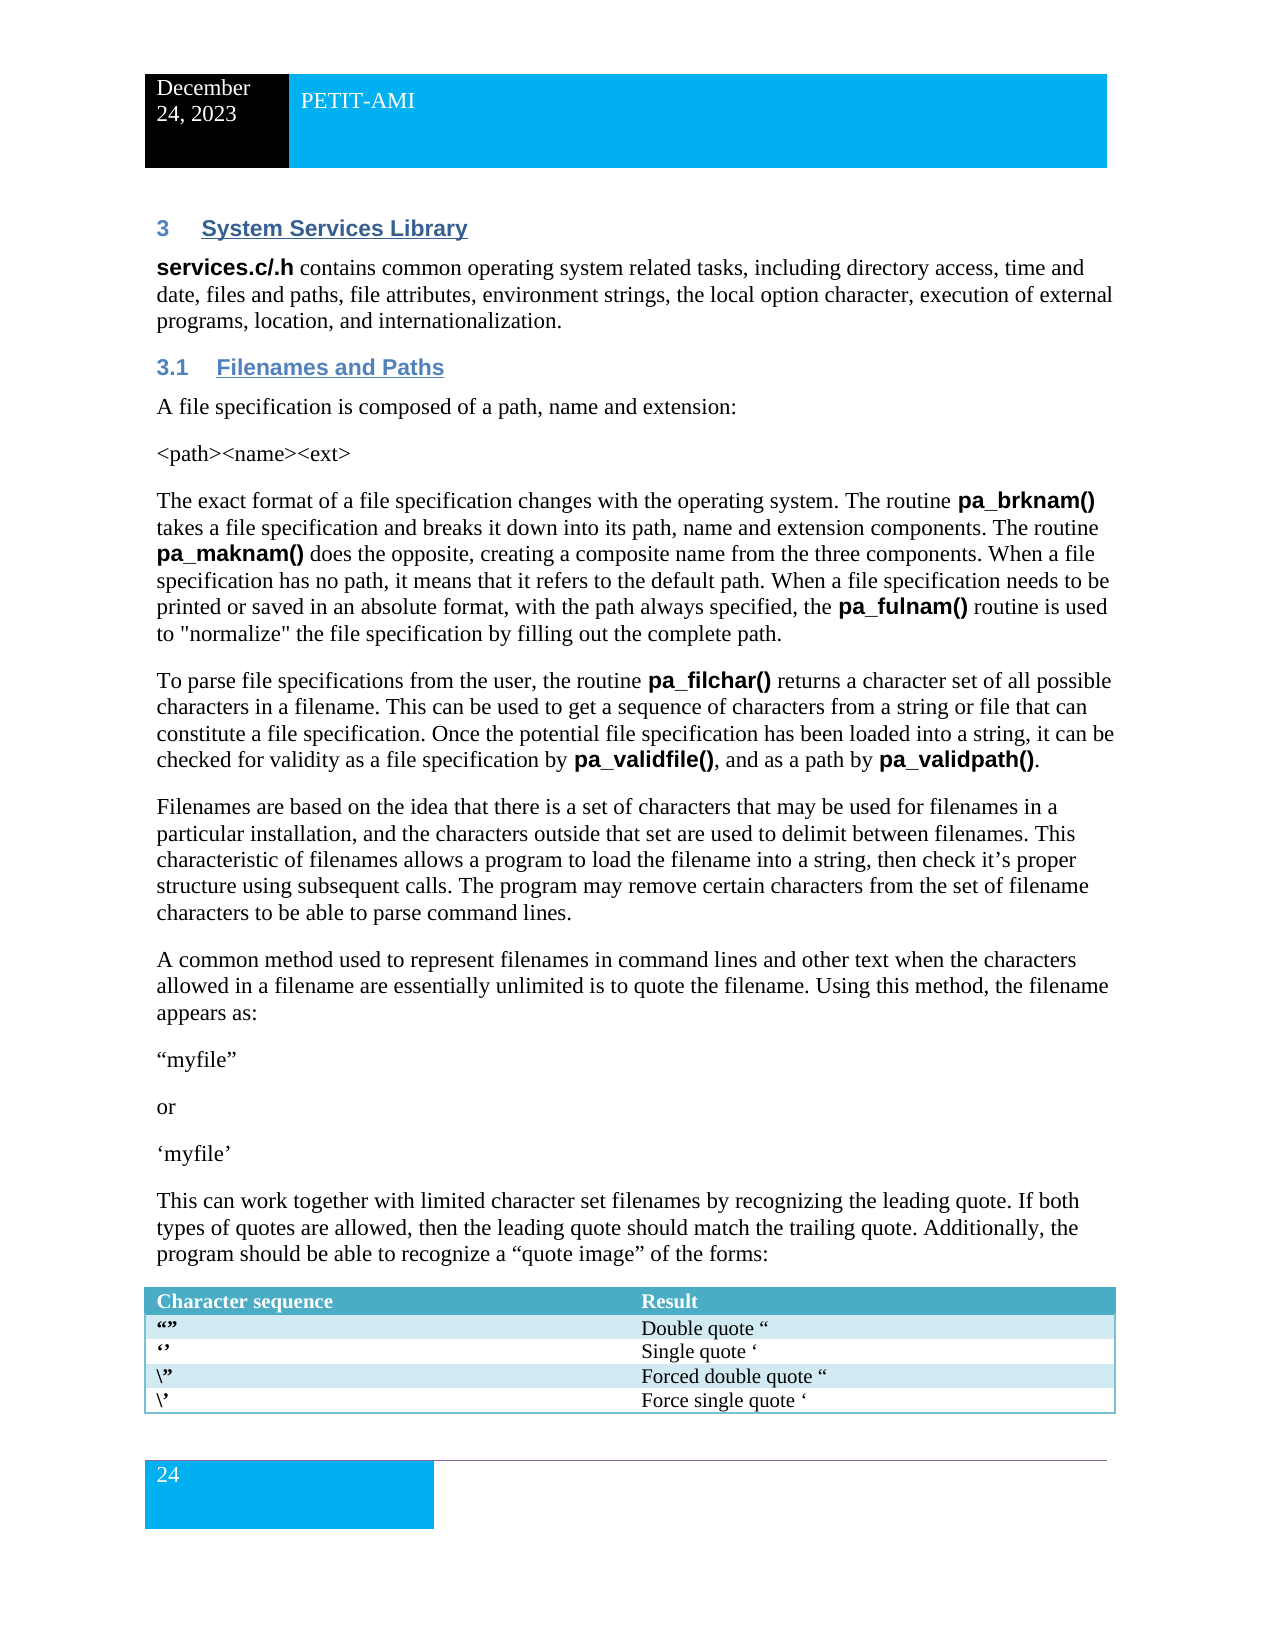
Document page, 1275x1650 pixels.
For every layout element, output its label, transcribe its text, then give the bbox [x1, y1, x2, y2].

table_header Result [631, 1289, 1114, 1313]
text A common method used to represent filenames in command lines and other text when the characters allowed in a filename are essentially unlimited is to quote the filename. Using this method, the filename appears as: [156, 946, 1118, 1025]
table_cell Force single quote ‘ [630, 1388, 1114, 1412]
table_cell Double quote “ [630, 1315, 1114, 1339]
table_header Character sequence [146, 1289, 629, 1313]
table_cell Forced double quote “ [630, 1364, 1114, 1388]
subtitle System Services Library [156, 215, 1118, 242]
table_cell “” [146, 1315, 630, 1339]
text To parse file specifications from the user, the routine pa_filchar() returns a character set of all possible characters in a filename. This can be used to get a sequence of characters from a string or file that can constitute a file specification. Once the potential file specification has been loaded into a string, it can be checked for validity as a file specification by pa_validfile(), and as a path by pa_validpath(). [156, 667, 1118, 772]
table_cell \’ [146, 1388, 630, 1412]
text services.c/.h contains common operating system related tasks, including directory access, time and date, files and paths, file attributes, environment strings, the local option character, execution of external programs, location, and internationalization. [156, 254, 1118, 333]
table_cell \” [146, 1364, 630, 1388]
text ‘myfile’ [156, 1140, 1118, 1166]
table_cell ‘’ [146, 1340, 630, 1363]
table_cell Single quote ‘ [630, 1340, 1114, 1363]
text “myfile” [156, 1046, 1118, 1072]
text <path><name><ext> [156, 440, 1118, 467]
text The exact format of a file specification changes with the operating system. The routine pa_brknam() takes a file specification and breaks it down into its path, name and extension components. The routine pa_maknam() does the opposite, creating a composite name from the three components. When a file specification has no path, it means that it refers to the default path. When a file specification needs to be printed or saved in an absolute format, with the path always specified, the pa_fulnam() routine is used to "normalize" the file specification by filling out the complete path. [156, 487, 1118, 646]
text Filenames are based on the idea that there is a set of characters that may be used for filenames in a particular installation, and the characters outside that set are used to delimit between filenames. This characteristic of filenames allows a program to load the filename into a string, then check it’s proper structure using subsequent calls. The program may remove certain characters from the set of filename characters to be able to parse command lines. [156, 793, 1118, 925]
subtitle Filenames and Paths [156, 354, 1118, 381]
text or [156, 1093, 1118, 1119]
text This can work together with limited character set filenames by recognizing the leading quote. If both types of quotes are allowed, then the leading quote should match the trailing quote. Additionally, the program should be able to recognize a “quote image” of the forms: [156, 1187, 1118, 1266]
text A file specification is composed of a path, name and extension: [156, 393, 1118, 419]
